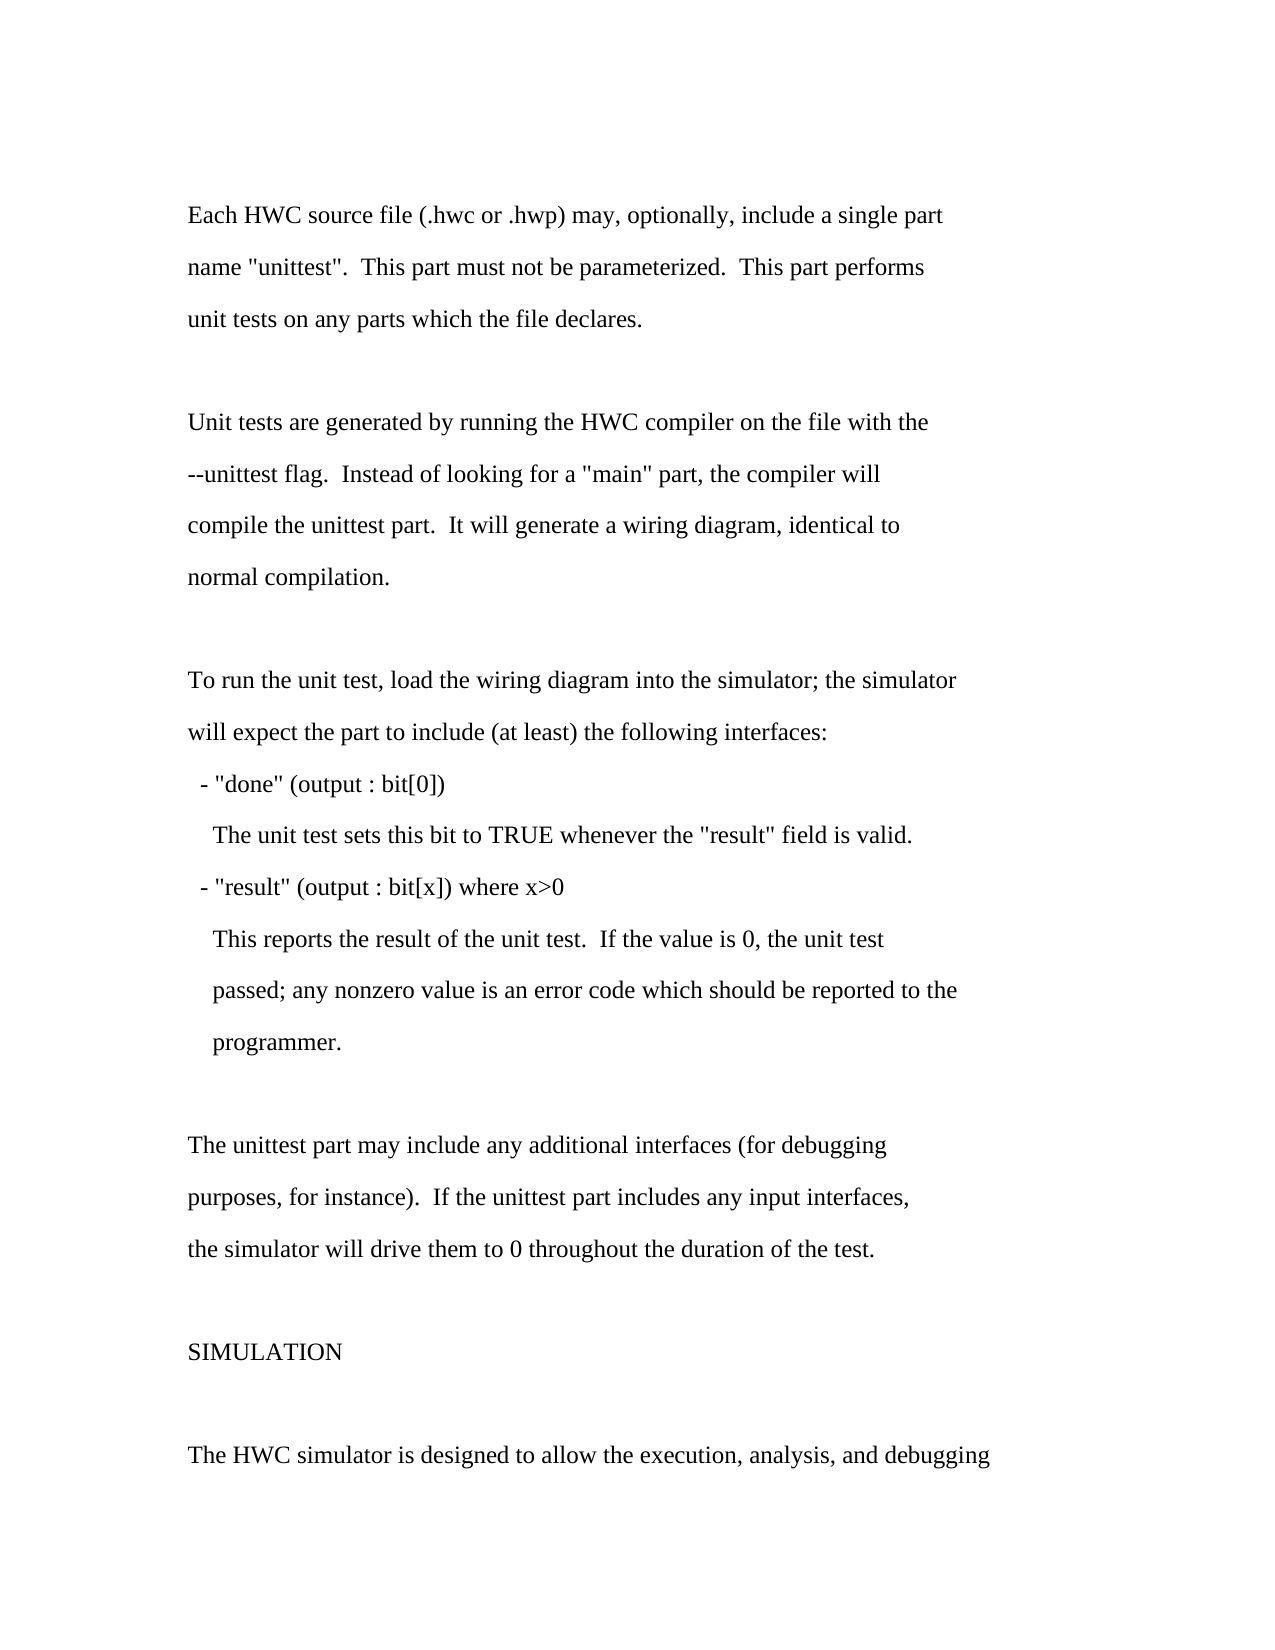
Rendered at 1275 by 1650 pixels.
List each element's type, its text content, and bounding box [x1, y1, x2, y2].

text Unit tests are generated by running the HWC compiler on the file with the [187, 408, 1087, 436]
text This reports the result of the unit test. If the value is 0, the unit test [187, 925, 1087, 953]
text will expect the part to include (at least) the following interfaces: [187, 718, 1087, 746]
text passed; any nonzero value is an error code which should be reported to the [187, 977, 1087, 1004]
text programmer. [187, 1028, 1087, 1056]
text The unit test sets this bit to TRUE whenever the "result" field is valid. [187, 822, 1087, 849]
text - "done" (output : bit[0]) [187, 770, 1087, 798]
text compile the unittest part. It will generate a wiring diagram, identical to [187, 512, 1087, 539]
text --unittest flag. Instead of looking for a "main" part, the compiler will [187, 460, 1087, 488]
text The unittest part may include any additional interfaces (for debugging [187, 1132, 1087, 1159]
text The HWC simulator is designed to allow the execution, analysis, and debugging [187, 1442, 1087, 1469]
text SIMULATION [187, 1338, 1087, 1366]
text normal compilation. [187, 563, 1087, 591]
text To run the unit test, load the wiring diagram into the simulator; the simulator [187, 667, 1087, 694]
text unit tests on any parts which the file declares. [187, 305, 1087, 333]
text Each HWC source file (.hwc or .hwp) may, optionally, include a single part [187, 202, 1087, 229]
text - "result" (output : bit[x]) where x>0 [187, 873, 1087, 901]
text purposes, for instance). If the unittest part includes any input interfaces, [187, 1183, 1087, 1211]
text name "unittest". This part must not be parameterized. This part performs [187, 253, 1087, 281]
text the simulator will drive them to 0 throughout the duration of the test. [187, 1235, 1087, 1263]
